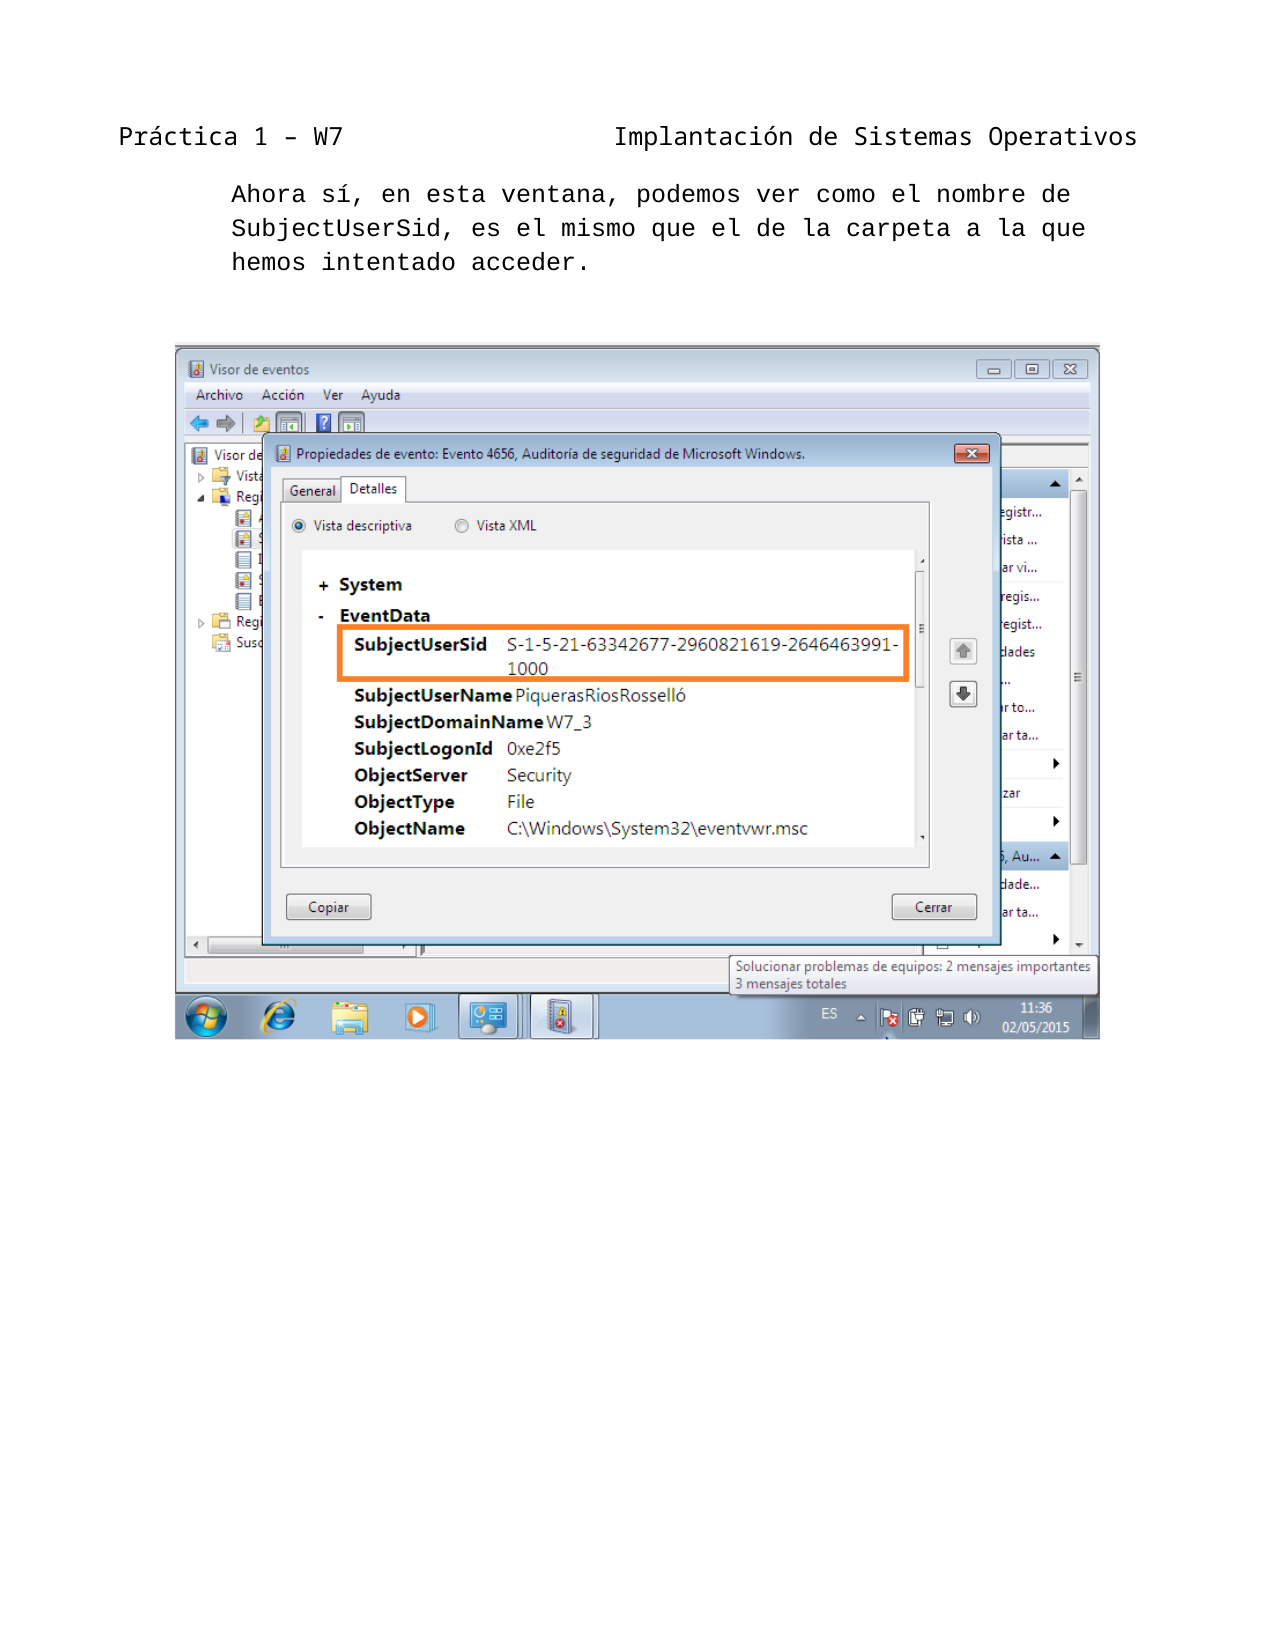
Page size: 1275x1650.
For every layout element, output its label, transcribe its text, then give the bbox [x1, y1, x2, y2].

text Ahora sí, en esta ventana, podemos ver como el nombre de SubjectUserSid, es el mismo que el de la carpeta a la que hemos intentado acceder. [231, 182, 1157, 278]
picture [174, 342, 1101, 1044]
